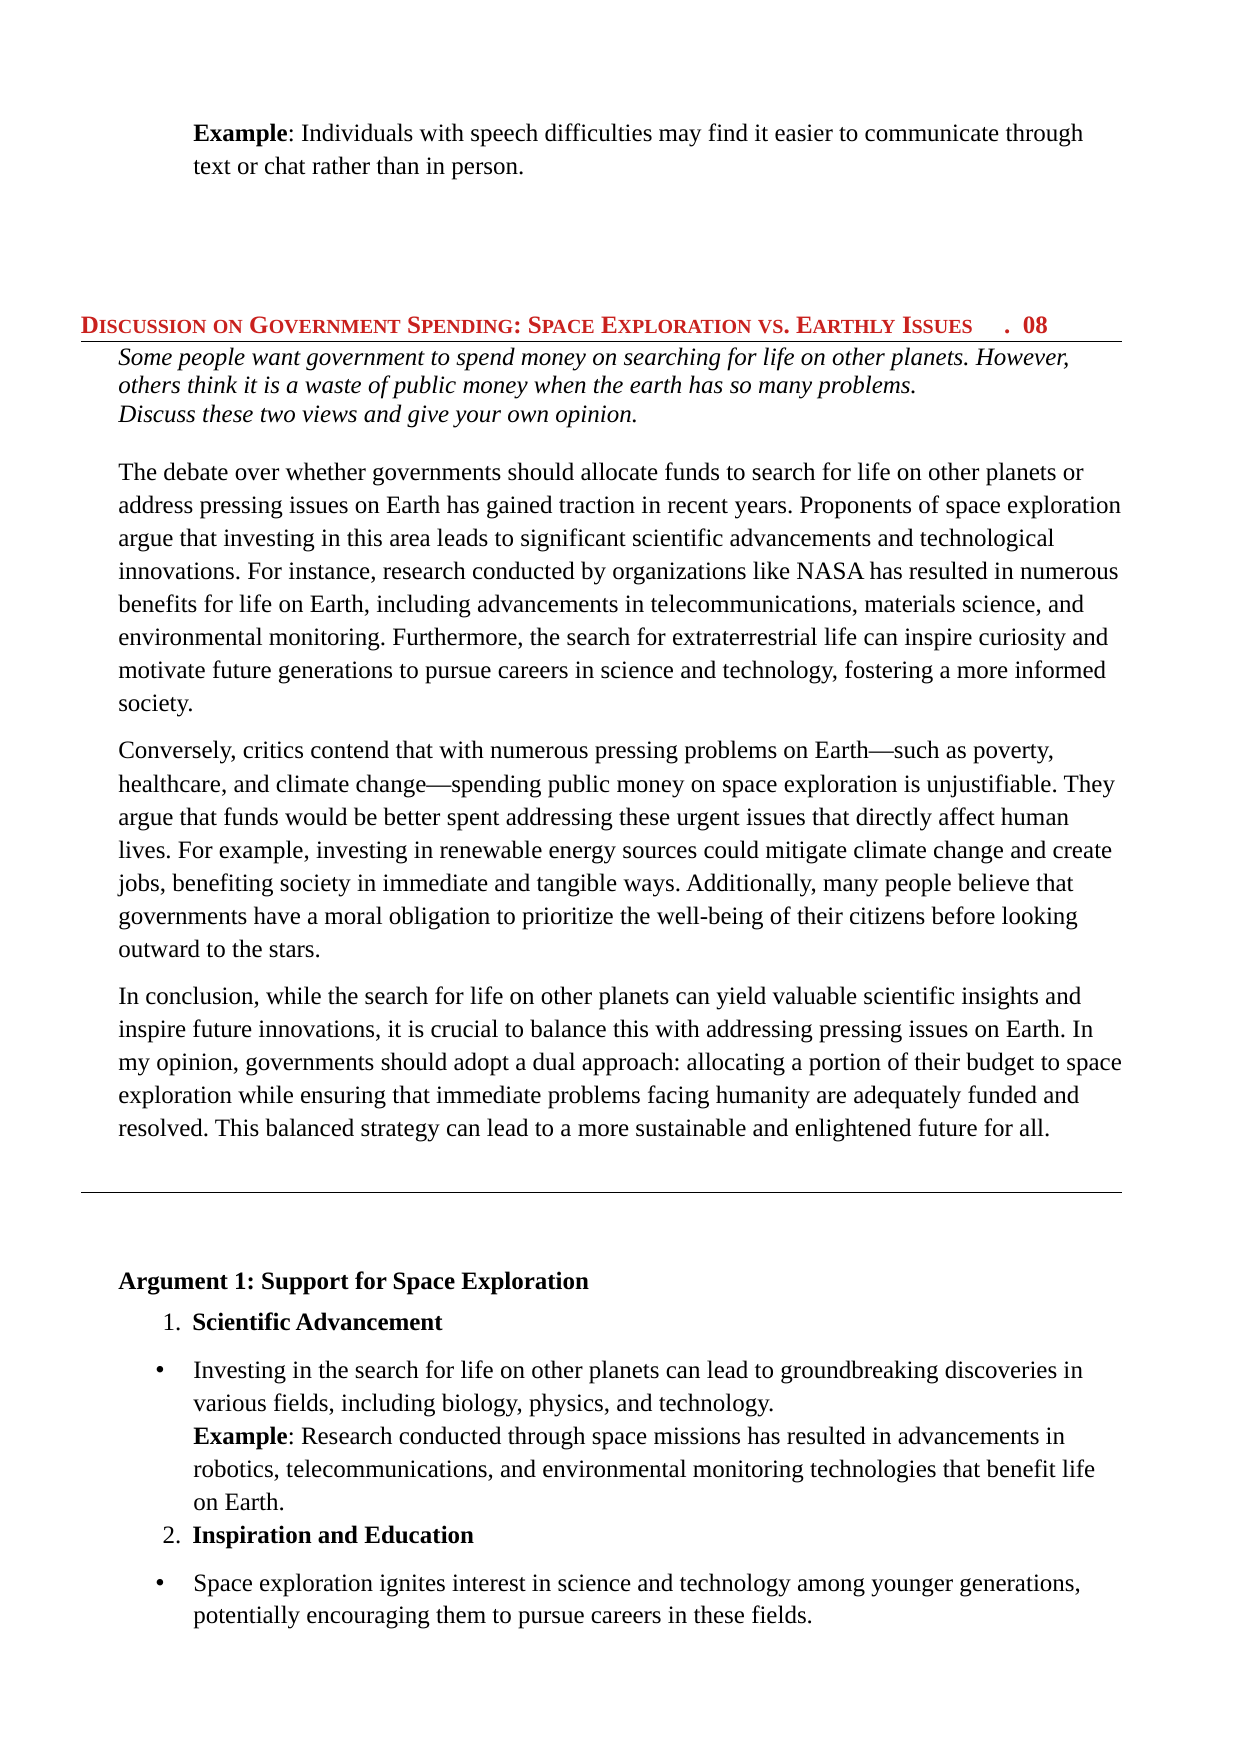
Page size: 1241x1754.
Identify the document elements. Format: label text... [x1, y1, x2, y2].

list Space exploration ignites interest in science and technology among younger generations, potentially encouraging them to pursue careers in these fields. [156, 1568, 1122, 1629]
list Investing in the search for life on other planets can lead to groundbreaking discoveries in various fields, including biology, physics, and technology. [156, 1355, 1122, 1417]
list Inspiration and Education [162, 1520, 1122, 1549]
text In conclusion, while the search for life on other planets can yield valuable scientific insights and inspire future innovations, it is crucial to balance this with addressing pressing issues on Earth. In my opinion, governments should adopt a dual approach: allocating a portion of their budget to space exploration while ensuring that immediate problems facing humanity are adequately funded and resolved. This balanced strategy can lead to a more sustainable and enlightened future for all. [118, 981, 1122, 1142]
text Conversely, critics contend that with numerous pressing problems on Earth—such as poverty, healthcare, and climate change—spending public money on space exploration is unjustifiable. They argue that funds would be better spent addressing these urgent issues that directly affect human lives. For example, investing in renewable energy sources could mitigate climate change and create jobs, benefiting society in immediate and tangible ways. Additionally, many people believe that governments have a moral obligation to prioritize the well-being of their citizens before looking outward to the stars. [118, 736, 1122, 962]
list Example: Research conducted through space missions has resulted in advancements in robotics, telecommunications, and environmental monitoring technologies that benefit life on Earth. [156, 1421, 1122, 1516]
text The debate over whether governments should allocate funds to search for life on other planets or address pressing issues on Earth has gained traction in recent years. Proponents of space exploration argue that investing in this area leads to significant scientific advancements and technological innovations. For instance, research conducted by organizations like NASA has resulted in numerous benefits for life on Earth, including advancements in telecommunications, materials science, and environmental monitoring. Furthermore, the search for extraterrestrial life can inspire curiosity and motivate future generations to pursue careers in science and technology, fostering a more informed society. [118, 457, 1122, 717]
list Scientific Advancement [162, 1307, 1122, 1336]
list Example: Individuals with speech difficulties may find it easier to communicate through text or chat rather than in person. [156, 118, 1122, 180]
text Some people want government to spend money on searching for life on other planets. However, others think it is a waste of public money when the earth has so many problems. [118, 342, 1122, 399]
subtitle Discussion on Government Spending: Space Exploration vs. Earthly Issues . 08 [81, 310, 1122, 341]
subtitle Argument 1: Support for Space Exploration [118, 1266, 1122, 1295]
text Discuss these two views and give your own opinion. [118, 399, 1122, 428]
